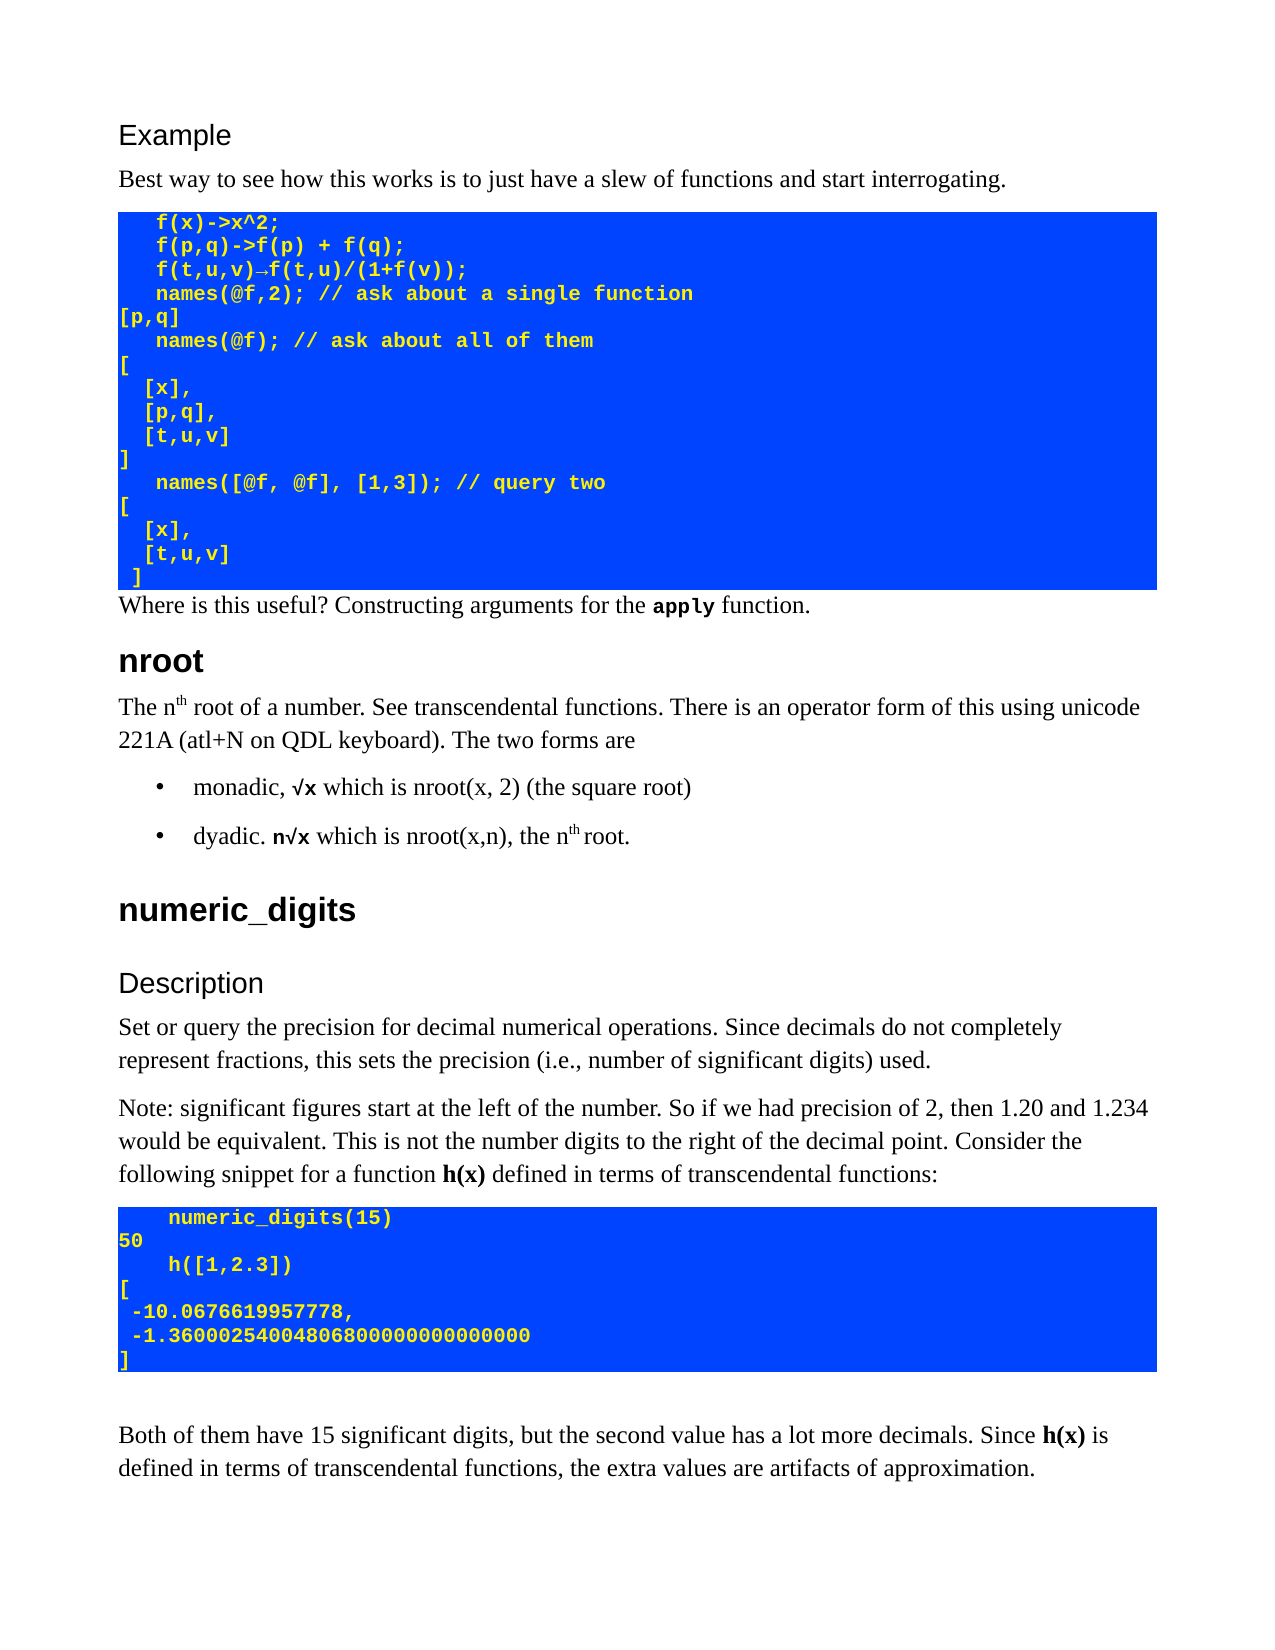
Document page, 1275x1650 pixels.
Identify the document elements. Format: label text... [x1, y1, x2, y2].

text [p,q], [118, 401, 1157, 424]
text names([@f, @f], [1,3]); // query two [ [118, 472, 1157, 519]
text [ [118, 1278, 1157, 1301]
text Set or query the precision for decimal numerical operations. Since decimals do not completely represent fractions, this sets the precision (i.e., number of significant digits) used. [118, 1012, 1157, 1074]
text numeric_digits(15) [118, 1207, 1157, 1230]
text -1.36000254004806800000000000000 [118, 1325, 1157, 1348]
text [p,q] [118, 306, 1157, 330]
subtitle numeric_digits [118, 890, 1157, 929]
subtitle Example [118, 118, 1157, 152]
text Both of them have 15 significant digits, but the second value has a lot more decimals. Since h(x) is defined in terms of transcendental functions, the extra values are artifacts of approximation. [118, 1420, 1157, 1482]
text [t,u,v] [118, 424, 1157, 448]
text ] [118, 448, 1157, 472]
text -10.0676619957778, [118, 1301, 1157, 1325]
list monadic, √x which is nroot(x, 2) (the square root) [156, 772, 1157, 802]
text names(@f); // ask about all of them [118, 330, 1157, 354]
text 50 [118, 1230, 1157, 1254]
text [x], [118, 377, 1157, 401]
text The nth root of a number. See transcendental functions. There is an operator form of this using unicode 221A (atl+N on QDL keyboard). The two forms are [118, 692, 1157, 753]
text [t,u,v] [118, 543, 1157, 566]
text h([1,2.3]) [118, 1254, 1157, 1278]
subtitle Description [118, 966, 1157, 1000]
text Where is this useful? Constructing arguments for the apply function. [118, 590, 1157, 620]
list dyadic. n√x which is nroot(x,n), the nth root. [156, 821, 1157, 850]
text ] [118, 1348, 1157, 1372]
text ] [118, 566, 1157, 590]
text [x], [118, 519, 1157, 543]
text Note: significant figures start at the left of the number. So if we had precision of 2, then 1.20 and 1.234 would be equivalent. This is not the number digits to the right of the decimal point. Consider the following snippet for a function h(x) defined in terms of transcendental functions: [118, 1093, 1157, 1188]
text [ [118, 354, 1157, 377]
text Best way to see how this works is to just have a slew of functions and start interrogating. [118, 164, 1157, 193]
text f(x)->x^2; f(p,q)->f(p) + f(q); f(t,u,v)→f(t,u)/(1+f(v)); names(@f,2); // ask about a single function [118, 212, 1157, 306]
subtitle nroot [118, 641, 1157, 679]
